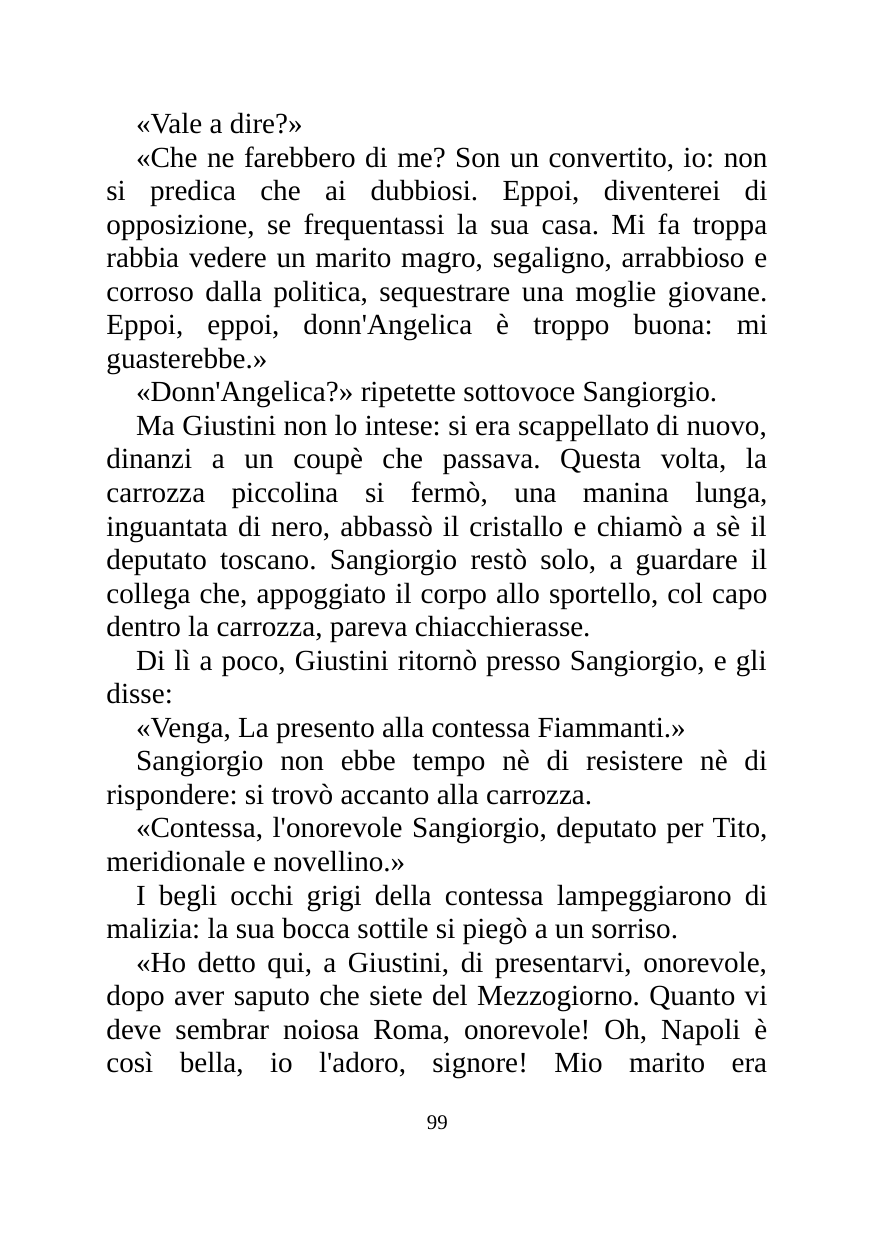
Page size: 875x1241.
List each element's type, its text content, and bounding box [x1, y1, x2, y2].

text «Ho detto qui, a Giustini, di presentarvi, onorevole, dopo aver saputo che siete del Mezzogiorno. Quanto vi deve sembrar noiosa Roma, onorevole! Oh, Napoli è così bella, io l'adoro, signore! Mio marito era [106, 945, 768, 1079]
text «Venga, La presento alla contessa Fiammanti.» [106, 710, 768, 743]
text «Donn'Angelica?» ripetette sottovoce Sangiorgio. [106, 374, 768, 408]
text Sangiorgio non ebbe tempo nè di resistere nè di rispondere: si trovò accanto alla carrozza. [106, 743, 768, 811]
text «Vale a dire?» [106, 106, 768, 140]
text Ma Giustini non lo intese: si era scappellato di nuovo, dinanzi a un coupè che passava. Questa volta, la carrozza piccolina si fermò, una manina lunga, inguantata di nero, abbassò il cristallo e chiamò a sè il deputato toscano. Sangiorgio restò solo, a guardare il collega che, appoggiato il corpo allo sportello, col capo dentro la carrozza, pareva chiacchierasse. [106, 408, 768, 643]
text «Che ne farebbero di me? Son un convertito, io: non si predica che ai dubbiosi. Eppoi, diventerei di opposizione, se frequentassi la sua casa. Mi fa troppa rabbia vedere un marito magro, segaligno, arrabbioso e corroso dalla politica, sequestrare una moglie giovane. Eppoi, eppoi, donn'Angelica è troppo buona: mi guasterebbe.» [106, 140, 768, 374]
text Di lì a poco, Giustini ritornò presso Sangiorgio, e gli disse: [106, 643, 768, 710]
text I begli occhi grigi della contessa lampeggiarono di malizia: la sua bocca sottile si piegò a un sorriso. [106, 878, 768, 945]
text «Contessa, l'onorevole Sangiorgio, deputato per Tito, meridionale e novellino.» [106, 811, 768, 878]
